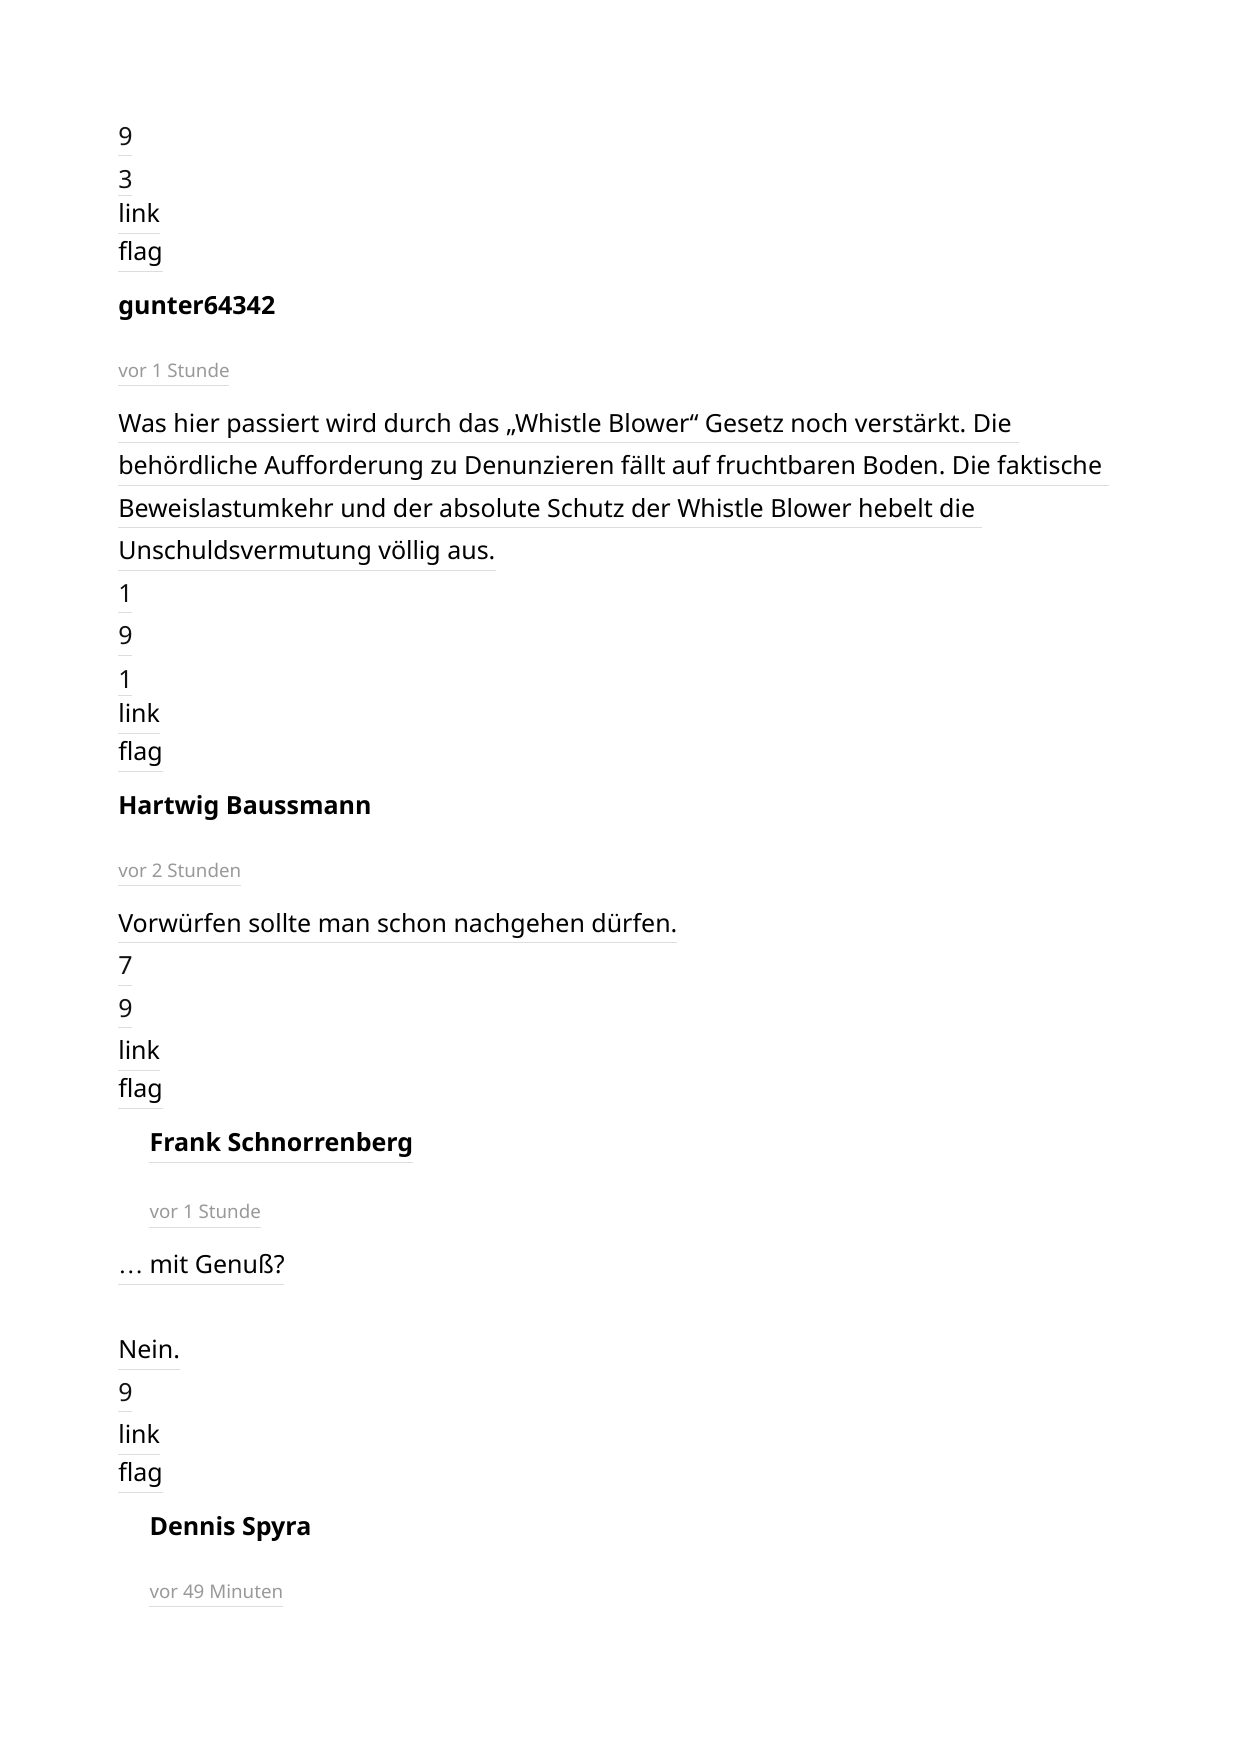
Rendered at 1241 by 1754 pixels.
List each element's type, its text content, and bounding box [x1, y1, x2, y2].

text vor 1 Stunde [118, 357, 1117, 386]
text 9 [118, 118, 1122, 156]
text link [118, 1033, 1122, 1071]
text 7 [118, 948, 1122, 986]
text gunter64342 [118, 288, 1122, 322]
text 3 [118, 161, 1122, 196]
text vor 2 Stunden [118, 857, 1117, 886]
text link [118, 696, 1122, 734]
text flag [118, 1071, 1122, 1109]
text 9 [118, 1374, 1122, 1412]
text 1 [118, 661, 1122, 696]
text vor 1 Stunde [149, 1198, 1117, 1228]
text flag [118, 234, 1122, 272]
text link [118, 1417, 1122, 1455]
text Frank Schnorrenberg [149, 1124, 1122, 1163]
text 9 [118, 618, 1122, 656]
text Hartwig Baussmann [118, 787, 1122, 822]
text Vorwürfen sollte man schon nachgehen dürfen. [118, 905, 1122, 943]
text vor 49 Minuten [149, 1578, 1117, 1607]
text 9 [118, 990, 1122, 1028]
text 1 [118, 576, 1122, 613]
text Dennis Spyra [149, 1508, 1122, 1543]
text link [118, 196, 1122, 234]
text Was hier passiert wird durch das „Whistle Blower“ Gesetz noch verstärkt. Die behördliche Aufforderung zu Denunzieren fällt auf fruchtbaren Boden. Die faktische Beweislastumkehr und der absolute Schutz der Whistle Blower hebelt die Unschuldsvermutung völlig aus. [118, 406, 1122, 571]
text flag [118, 1455, 1122, 1493]
text … mit Genuß? Nein. [118, 1247, 1122, 1370]
text flag [118, 734, 1122, 772]
